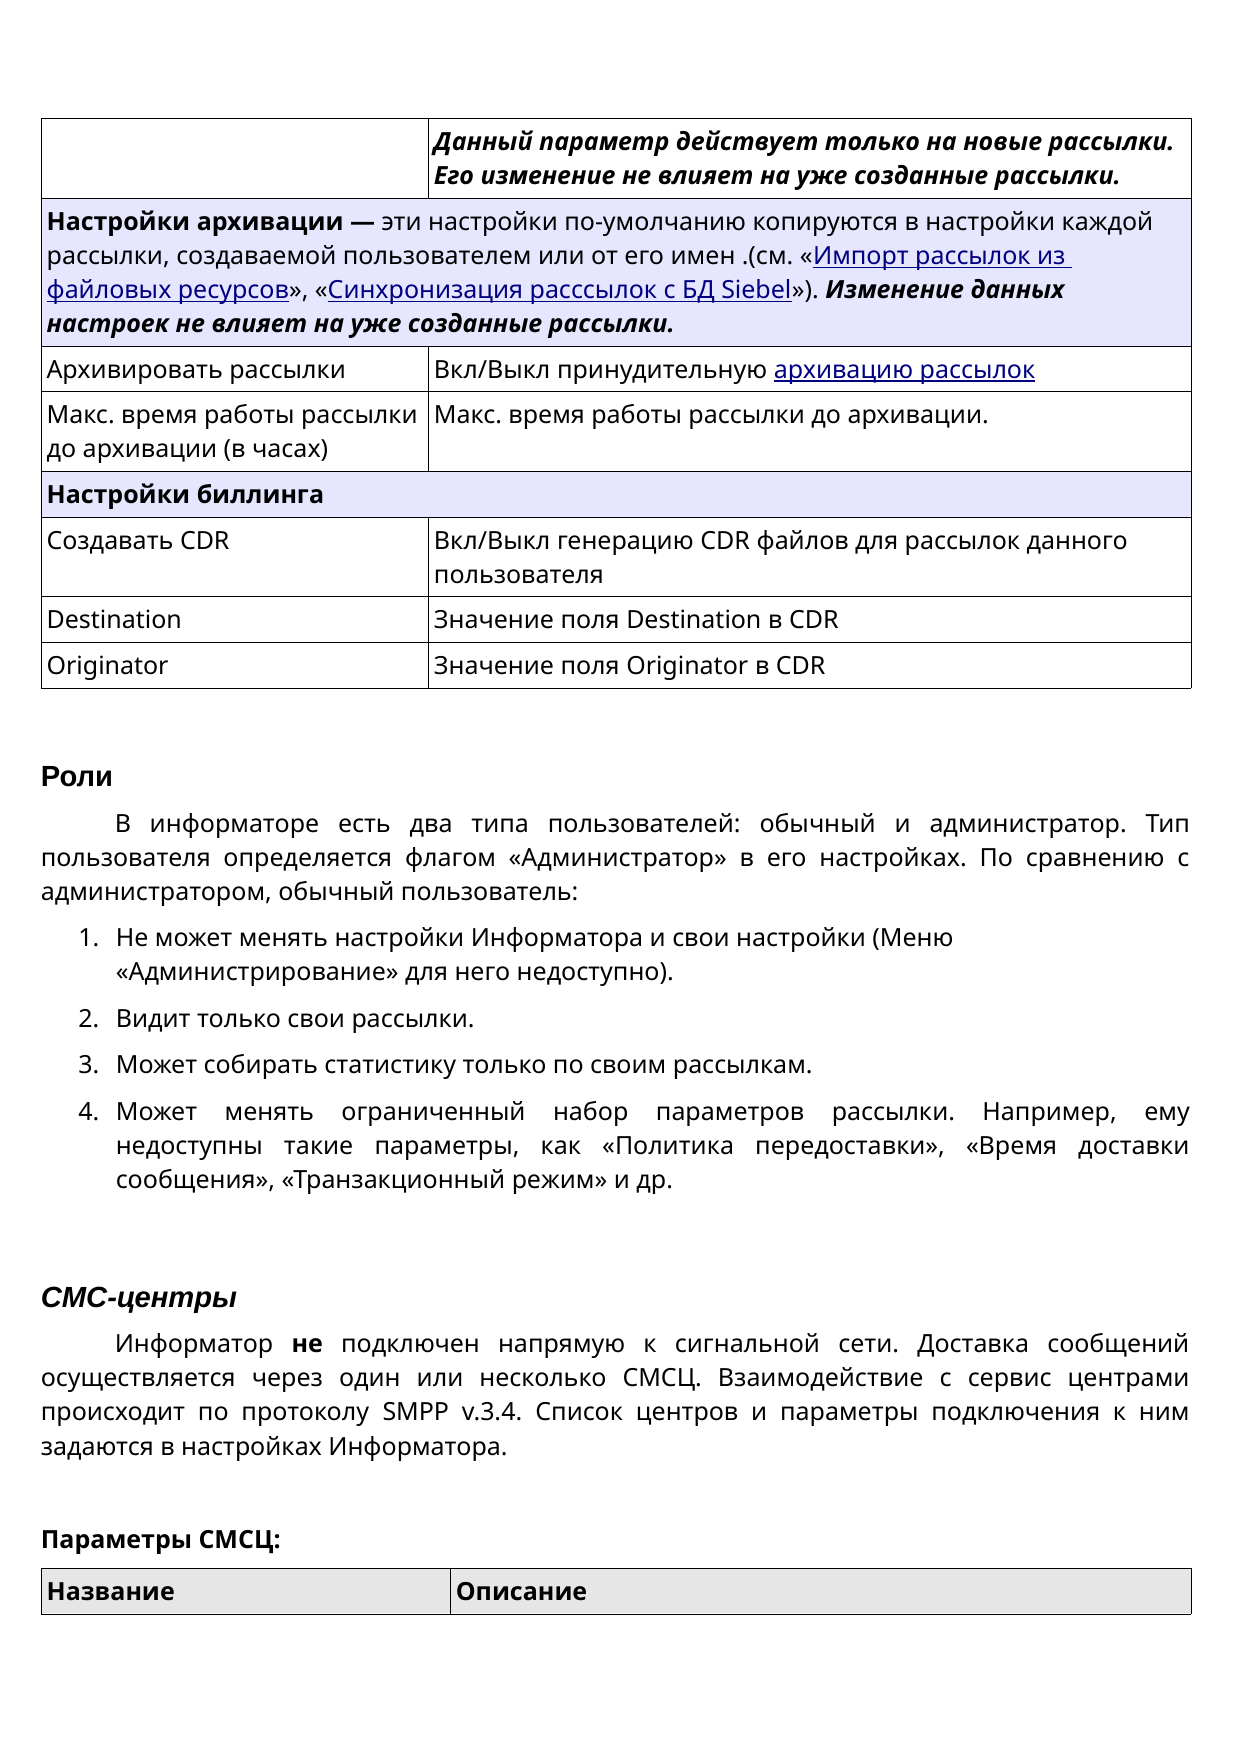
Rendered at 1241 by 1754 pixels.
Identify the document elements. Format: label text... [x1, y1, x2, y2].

table_header Название [42, 1569, 450, 1613]
table_cell Настройки архивации — эти настройки по-умолчанию копируются в настройки каждой рассылки, создаваемой пользователем или от его имен .(см. «Импорт рассылок из файловых ресурсов», «Синхронизация расссылок с БД Siebel»). Изменение данных настроек не влияет на уже созданные рассылки. [42, 199, 1191, 346]
table_cell Настройки биллинга [42, 472, 1191, 517]
table_cell Макс. время работы рассылки до архивации. [429, 392, 1191, 471]
list Видит только свои рассылки. [78, 1001, 1191, 1034]
table_cell Макс. время работы рассылки до архивации (в часах) [42, 392, 428, 471]
table_header Описание [451, 1569, 1191, 1613]
table_cell Значение поля Destination в CDR [429, 597, 1191, 642]
subtitle СМС-центры [41, 1280, 1191, 1313]
list Может менять ограниченный набор параметров рассылки. Например, ему недоступны такие параметры, как «Политика передоставки», «Время доставки сообщения», «Транзакционный режим» и др. [78, 1094, 1191, 1196]
table_cell Данный параметр действует только на новые рассылки. Его изменение не влияет на уже созданные рассылки. [429, 119, 1191, 198]
subtitle Роли [41, 759, 1191, 793]
table_cell Вкл/Выкл генерацию CDR файлов для рассылок данного пользователя [429, 518, 1191, 596]
table_cell Значение поля Originator в CDR [429, 643, 1191, 687]
table_cell Вкл/Выкл принудительную архивацию рассылок [429, 347, 1191, 391]
text Информатор не подключен напрямую к сигнальной сети. Доставка сообщений осуществляется через один или несколько СМСЦ. Взаимодействие с сервис центрами происходит по протоколу SMPP v.3.4. Список центров и параметры подключения к ним задаются в настройках Информатора. [41, 1326, 1191, 1462]
table_cell Originator [42, 643, 428, 687]
table_cell Архивировать рассылки [42, 347, 428, 391]
list Не может менять настройки Информатора и свои настройки (Меню «Администрирование» для него недоступно). [78, 920, 1191, 988]
text Параметры СМСЦ: [41, 1521, 1191, 1555]
table_cell [42, 119, 428, 198]
table_cell Destination [42, 597, 428, 642]
text В информаторе есть два типа пользователей: обычный и администратор. Тип пользователя определяется флагом «Администратор» в его настройках. По сравнению с администратором, обычный пользователь: [41, 805, 1191, 907]
table_cell Создавать CDR [42, 518, 428, 596]
list Может собирать статистику только по своим рассылкам. [78, 1047, 1191, 1081]
